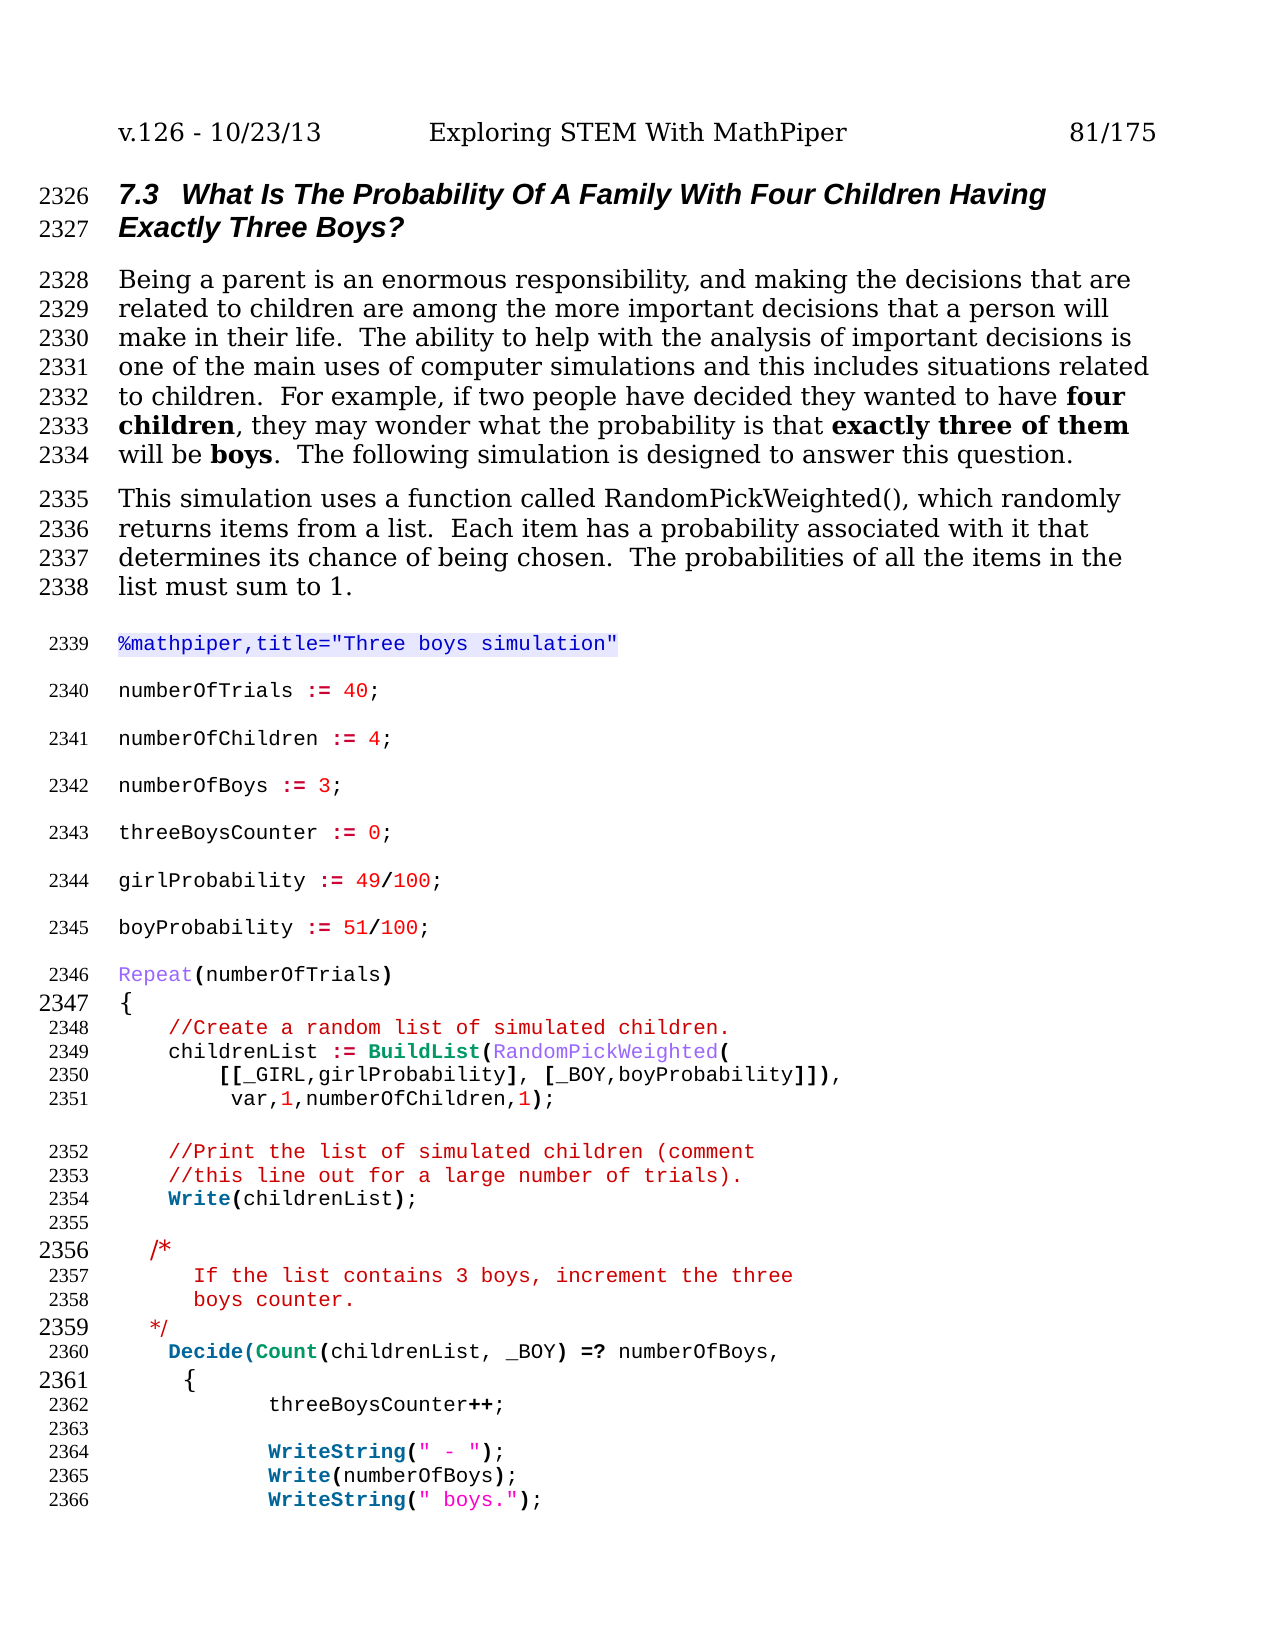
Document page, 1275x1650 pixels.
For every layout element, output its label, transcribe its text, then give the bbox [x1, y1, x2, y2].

text //Print the list of simulated children (comment [118, 1141, 1157, 1165]
text var,1,numberOfChildren,1); [118, 1088, 1157, 1112]
text Decide(Count(childrenList, _BOY) =? numberOfBoys, [118, 1341, 1157, 1365]
text Being a parent is an enormous responsibility, and making the decisions that are related to children are among the more important decisions that a person will make in their life. The ability to help with the analysis of important decisions is one of the main uses of computer simulations and this includes situations related to children. For example, if two people have decided they wanted to have four children, they may wonder what the probability is that exactly three of them will be boys. The following simulation is designed to answer this question. [118, 265, 1157, 469]
text boyProbability := 51/100; [118, 917, 1157, 941]
text { [118, 1365, 1157, 1394]
text WriteString(" - "); [118, 1441, 1157, 1465]
text { [118, 988, 1157, 1017]
text */ [118, 1312, 1157, 1341]
text boys counter. [118, 1288, 1157, 1312]
text threeBoysCounter := 0; [118, 822, 1157, 846]
text //this line out for a large number of trials). [118, 1165, 1157, 1188]
subtitle What Is The Probability Of A Family With Four Children Having Exactly Three Boys? [118, 177, 1157, 244]
text numberOfTrials := 40; [118, 681, 1157, 704]
text /* [118, 1236, 1157, 1265]
text Repeat(numberOfTrials) [118, 964, 1157, 988]
text //Create a random list of simulated children. [118, 1017, 1157, 1041]
text numberOfBoys := 3; [118, 775, 1157, 799]
text childrenList := BuildList(RandomPickWeighted( [118, 1041, 1157, 1064]
text Write(childrenList); [118, 1188, 1157, 1212]
text WriteString(" boys."); [118, 1489, 1157, 1512]
text girlProbability := 49/100; [118, 870, 1157, 893]
text If the list contains 3 boys, increment the three [118, 1265, 1157, 1288]
text %mathpiper,title="Three boys simulation" [118, 633, 1157, 657]
text Write(numberOfBoys); [118, 1465, 1157, 1489]
text This simulation uses a function called RandomPickWeighted(), which randomly returns items from a list. Each item has a probability associated with it that determines its chance of being chosen. The probabilities of all the items in the list must sum to 1. [118, 484, 1157, 601]
text numberOfChildren := 4; [118, 728, 1157, 751]
text [[_GIRL,girlProbability], [_BOY,boyProbability]]), [118, 1064, 1157, 1088]
text threeBoysCounter++; [118, 1394, 1157, 1418]
